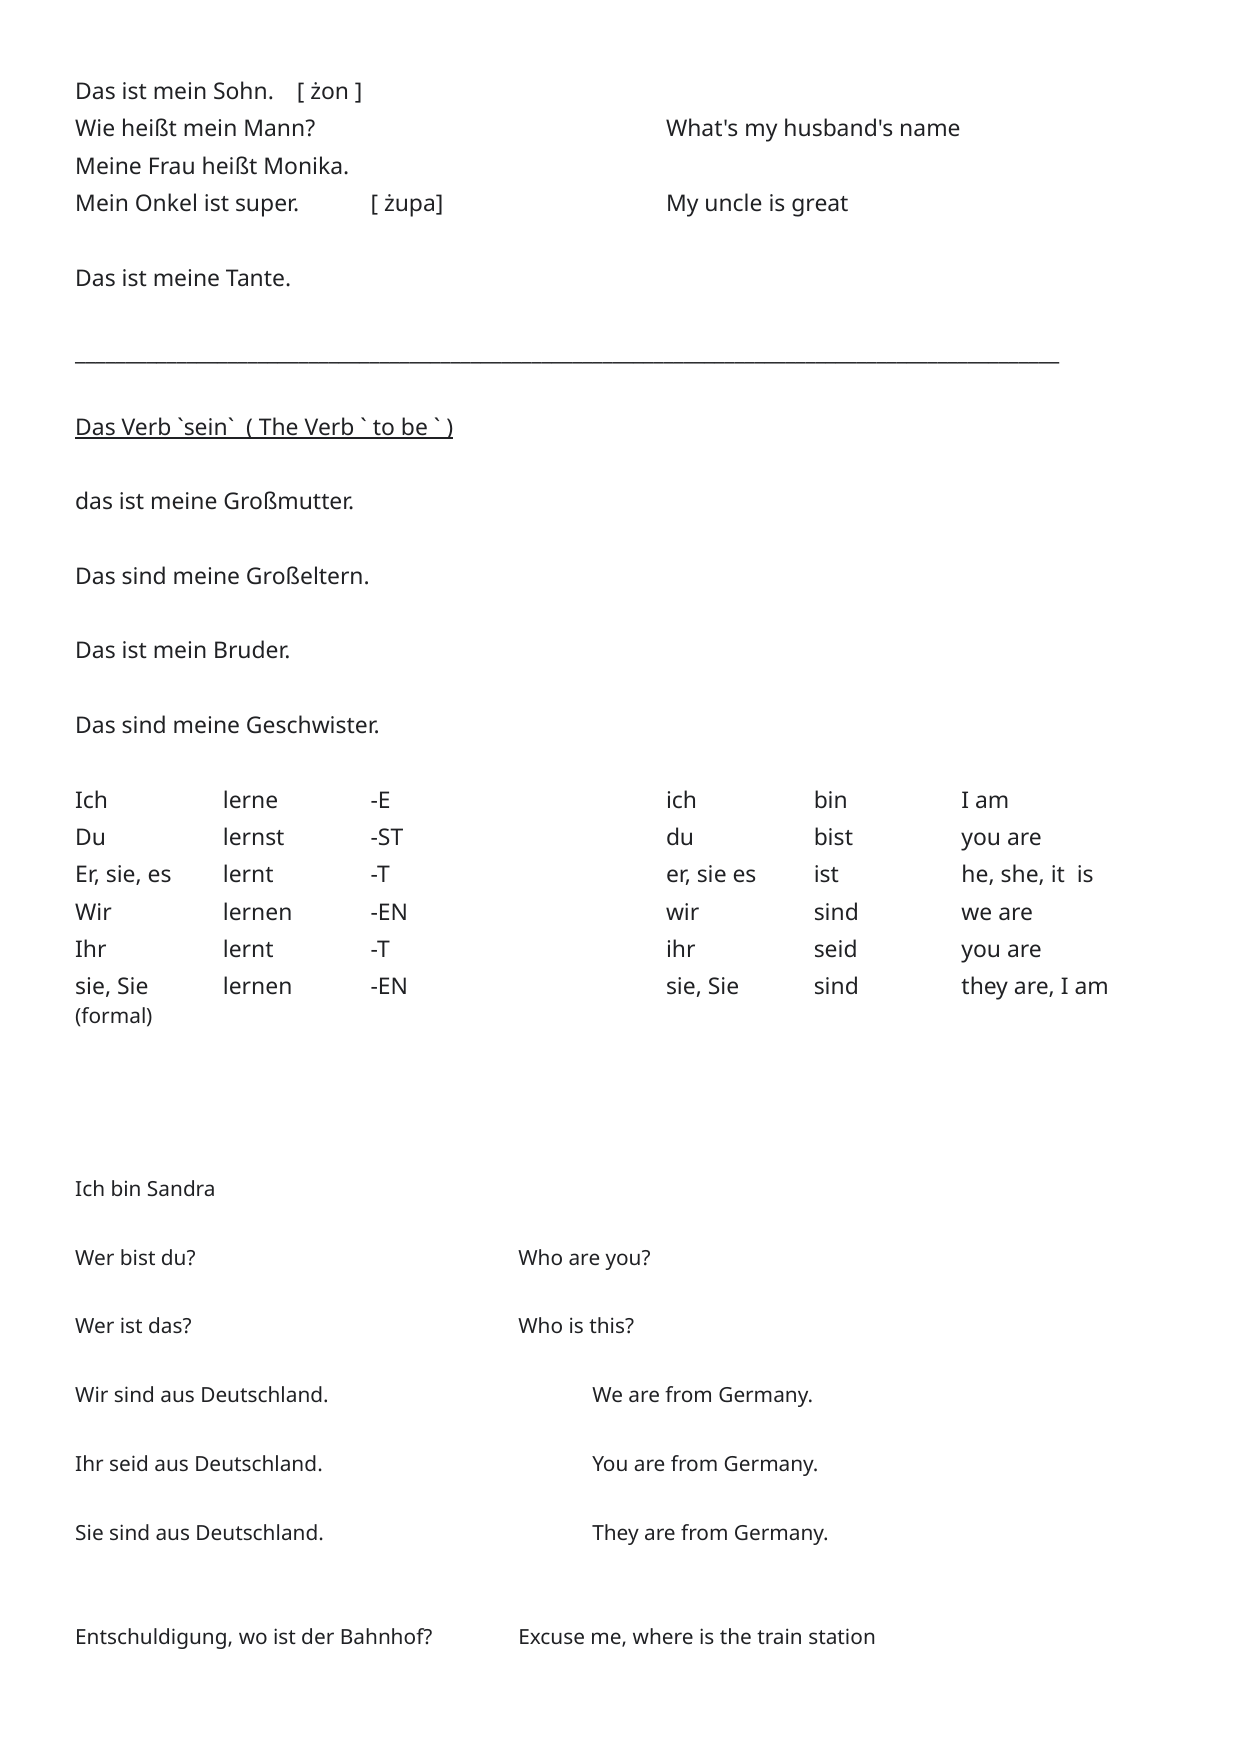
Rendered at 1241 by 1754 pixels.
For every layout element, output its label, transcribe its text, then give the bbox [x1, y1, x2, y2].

text Ich bin Sandra [75, 1174, 1165, 1202]
text Meine Frau heißt Monika. [75, 149, 1165, 181]
text Ihr lernt -T ihr seid you are [75, 933, 1165, 964]
text Das sind meine Geschwister. [75, 709, 1165, 740]
text Das ist meine Tante. [75, 261, 1165, 293]
text Wie heißt mein Mann? What's my husband's name [75, 112, 1165, 143]
text Du lernst -ST du bist you are [75, 821, 1165, 852]
text Er, sie, es lernt -T er, sie es ist he, she, it is [75, 858, 1165, 889]
text Wir sind aus Deutschland. We are from Germany. [75, 1381, 1165, 1409]
text Wer ist das? Who is this? [75, 1312, 1165, 1340]
text _________________________________________________________________________________________________ [75, 336, 1165, 367]
text sie, Sie lernen -EN sie, Sie sind they are, I am (formal) [75, 970, 1165, 1030]
text Das ist mein Bruder. [75, 634, 1165, 666]
text Sie sind aus Deutschland. They are from Germany. [75, 1518, 1165, 1547]
text Das sind meine Großeltern. [75, 560, 1165, 591]
text Ich lerne -E ich bin I am [75, 783, 1165, 815]
text das ist meine Großmutter. [75, 485, 1165, 516]
text Wer bist du? Who are you? [75, 1243, 1165, 1271]
text Entschuldigung, wo ist der Bahnhof? Excuse me, where is the train station [75, 1622, 1165, 1650]
text Das ist mein Sohn. [ żon ] [75, 75, 1165, 106]
text Mein Onkel ist super. [ żupa] My uncle is great [75, 187, 1165, 218]
text Ihr seid aus Deutschland. You are from Germany. [75, 1449, 1165, 1478]
text Wir lernen -EN wir sind we are [75, 895, 1165, 927]
text Das Verb `sein` ( The Verb ` to be ` ) [75, 411, 1165, 442]
